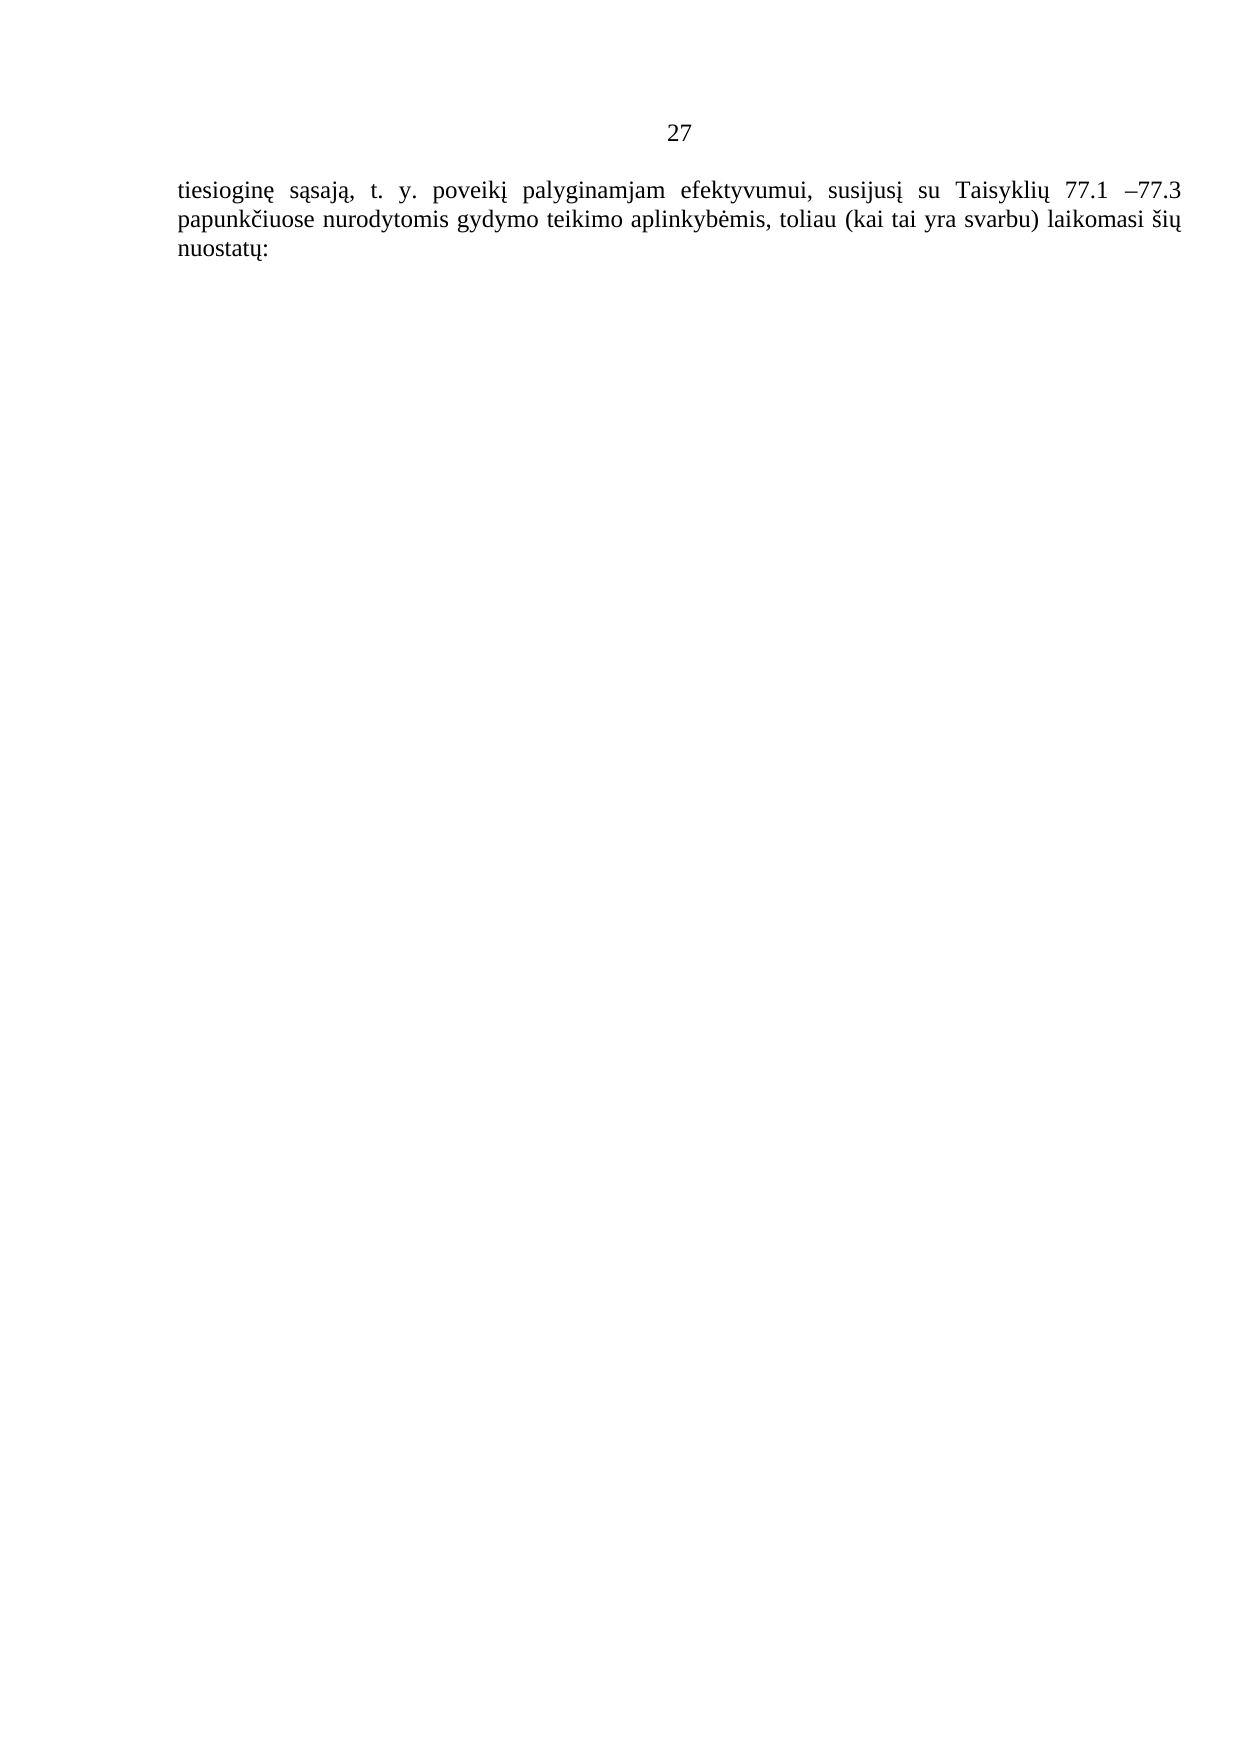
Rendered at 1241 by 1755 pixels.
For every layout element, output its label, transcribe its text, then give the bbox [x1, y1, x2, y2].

text tiesioginę sąsają, t. y. poveikį palyginamjam efektyvumui, susijusį su Taisyklių 77.1 –77.3 papunkčiuose nurodytomis gydymo teikimo aplinkybėmis, toliau (kai tai yra svarbu) laikomasi šių nuostatų: [177, 176, 1181, 262]
